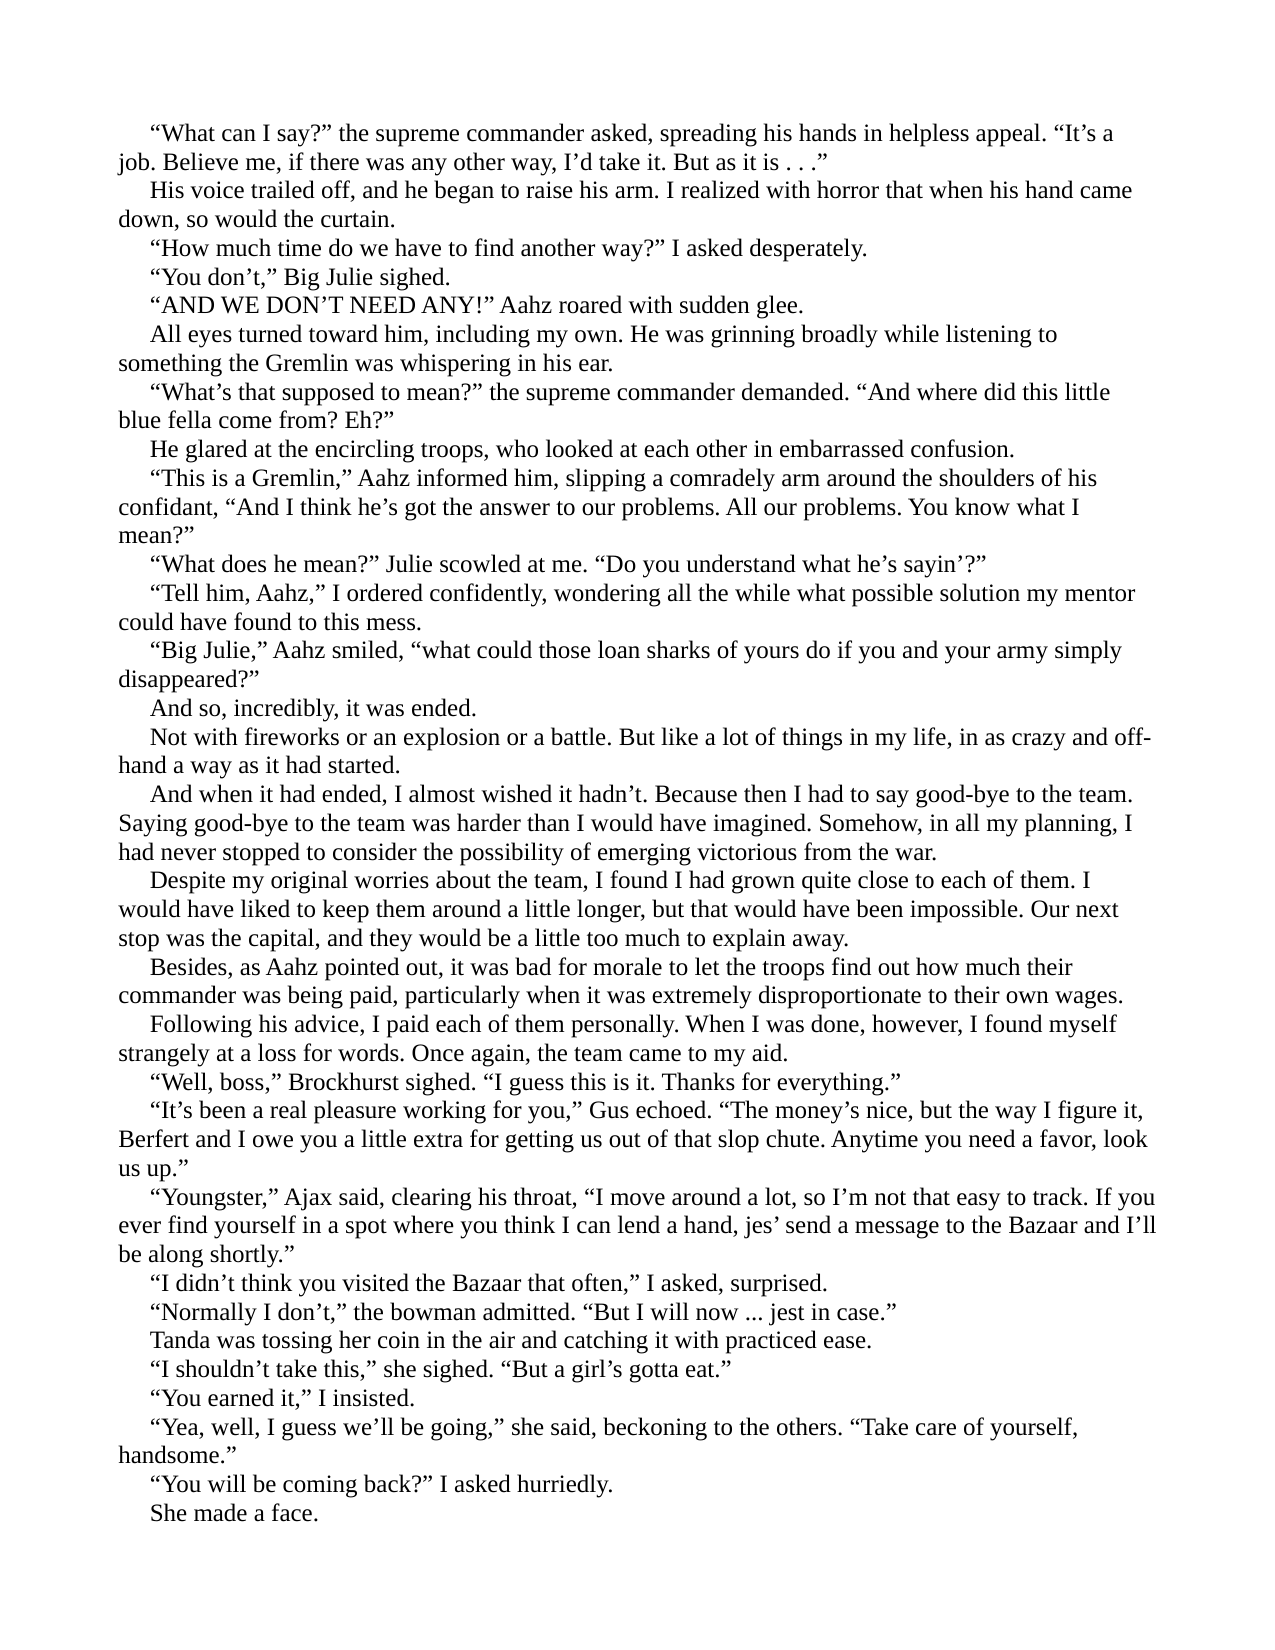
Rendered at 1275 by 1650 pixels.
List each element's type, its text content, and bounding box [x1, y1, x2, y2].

text He glared at the encircling troops, who looked at each other in embarrassed confusion. [118, 434, 1157, 463]
text Following his advice, I paid each of them personally. When I was done, however, I found myself strangely at a loss for words. Once again, the team came to my aid. [118, 1009, 1157, 1067]
text “What’s that supposed to mean?” the supreme commander demanded. “And where did this little blue fella come from? Eh?” [118, 377, 1157, 434]
text “Yea, well, I guess we’ll be going,” she said, beckoning to the others. “Take care of yourself, handsome.” [118, 1412, 1157, 1469]
text Despite my original worries about the team, I found I had grown quite close to each of them. I would have liked to keep them around a little longer, but that would have been impossible. Our next stop was the capital, and they would be a little too much to explain away. [118, 866, 1157, 952]
text “How much time do we have to find another way?” I asked desperately. [118, 233, 1157, 262]
text “Youngster,” Ajax said, clearing his throat, “I move around a lot, so I’m not that easy to track. If you ever find yourself in a spot where you think I can lend a hand, jes’ send a message to the Bazaar and I’ll be along shortly.” [118, 1182, 1157, 1268]
text “What does he mean?” Julie scowled at me. “Do you understand what he’s sayin’?” [118, 549, 1157, 578]
text “Well, boss,” Brockhurst sighed. “I guess this is it. Thanks for everything.” [118, 1067, 1157, 1096]
text Not with fireworks or an explosion or a battle. But like a lot of things in my life, in as crazy and off-hand a way as it had started. [118, 722, 1157, 779]
text She made a face. [118, 1498, 1157, 1527]
text His voice trailed off, and he began to raise his arm. I realized with horror that when his hand came down, so would the curtain. [118, 176, 1157, 233]
text “What can I say?” the supreme commander asked, spreading his hands in helpless appeal. “It’s a job. Believe me, if there was any other way, I’d take it. But as it is . . .” [118, 118, 1157, 176]
text “You earned it,” I insisted. [118, 1383, 1157, 1412]
text Tanda was tossing her coin in the air and catching it with practiced ease. [118, 1326, 1157, 1354]
text And so, incredibly, it was ended. [118, 693, 1157, 722]
text “I shouldn’t take this,” she sighed. “But a girl’s gotta eat.” [118, 1354, 1157, 1383]
text And when it had ended, I almost wished it hadn’t. Because then I had to say good-bye to the team. Saying good-bye to the team was harder than I would have imagined. Somehow, in all my planning, I had never stopped to consider the possibility of emerging victorious from the war. [118, 779, 1157, 866]
text “AND WE DON’T NEED ANY!” Aahz roared with sudden glee. [118, 291, 1157, 319]
text “Tell him, Aahz,” I ordered confidently, wondering all the while what possible solution my mentor could have found to this mess. [118, 578, 1157, 636]
text “It’s been a real pleasure working for you,” Gus echoed. “The money’s nice, but the way I figure it, Berfert and I owe you a little extra for getting us out of that slop chute. Anytime you need a favor, look us up.” [118, 1096, 1157, 1182]
text All eyes turned toward him, including my own. He was grinning broadly while listening to something the Gremlin was whispering in his ear. [118, 319, 1157, 377]
text “I didn’t think you visited the Bazaar that often,” I asked, surprised. [118, 1268, 1157, 1297]
text “This is a Gremlin,” Aahz informed him, slipping a comradely arm around the shoulders of his confidant, “And I think he’s got the answer to our problems. All our problems. You know what I mean?” [118, 463, 1157, 549]
text “Normally I don’t,” the bowman admitted. “But I will now ... jest in case.” [118, 1297, 1157, 1326]
text “Big Julie,” Aahz smiled, “what could those loan sharks of yours do if you and your army simply disappeared?” [118, 636, 1157, 693]
text “You will be coming back?” I asked hurriedly. [118, 1469, 1157, 1498]
text “You don’t,” Big Julie sighed. [118, 262, 1157, 291]
text Besides, as Aahz pointed out, it was bad for morale to let the troops find out how much their commander was being paid, particularly when it was extremely disproportionate to their own wages. [118, 952, 1157, 1009]
